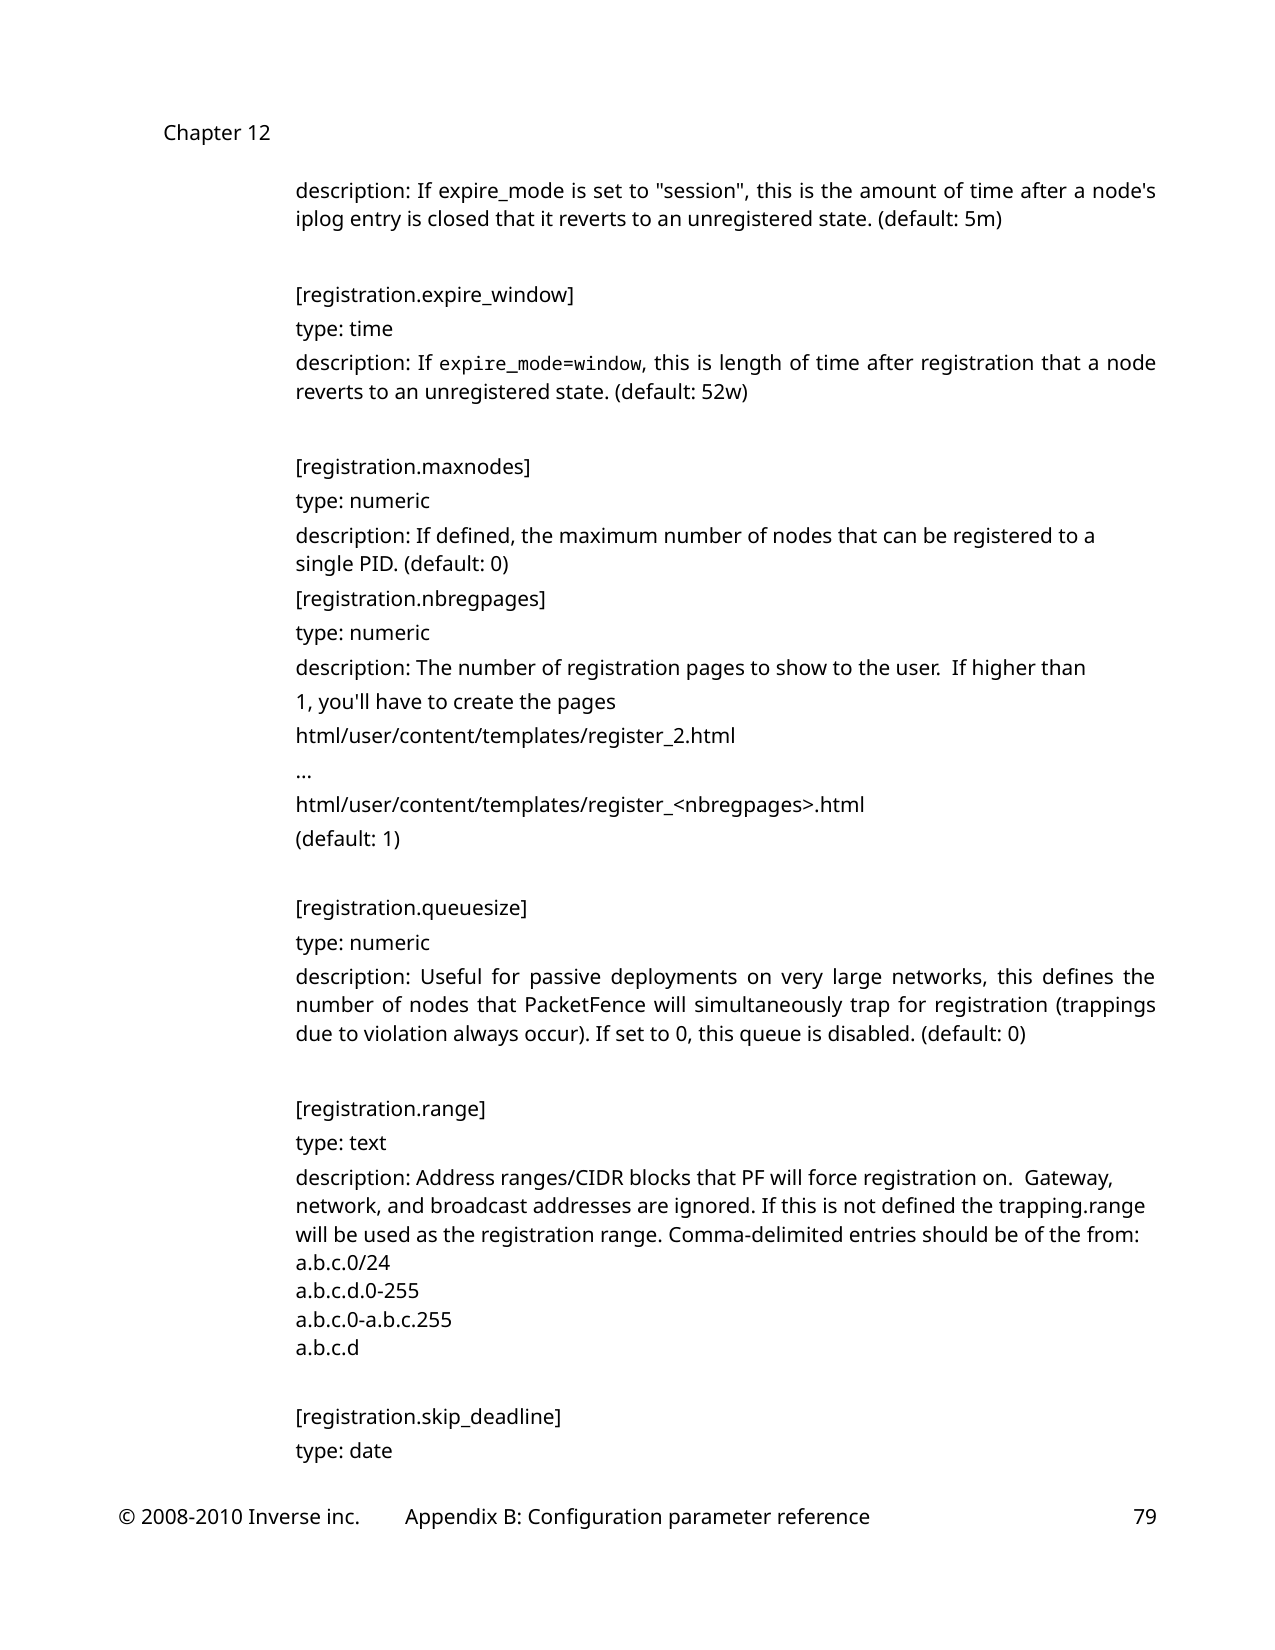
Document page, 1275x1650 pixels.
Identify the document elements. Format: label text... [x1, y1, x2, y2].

text type: text [295, 1128, 1157, 1157]
text type: numeric [295, 618, 1157, 647]
text [registration.maxnodes] [295, 452, 1157, 481]
text [registration.skip_deadline] [295, 1402, 1157, 1431]
text html/user/content/templates/register_<nbregpages>.html [295, 790, 1157, 818]
text description: Address ranges/CIDR blocks that PF will force registration on. Gateway, network, and broadcast addresses are ignored. If this is not defined the trapping.range will be used as the registration range. Comma-delimited entries should be of the from: a.b.c.0/24 a.b.c.d.0-255 a.b.c.0-a.b.c.255 a.b.c.d [295, 1163, 1157, 1362]
text type: date [295, 1437, 1157, 1465]
text description: The number of registration pages to show to the user. If higher than [295, 653, 1157, 681]
text type: numeric [295, 487, 1157, 515]
text description: Useful for passive deployments on very large networks, this defines the number of nodes that PacketFence will simultaneously trap for registration (trappings due to violation always occur). If set to 0, this queue is disabled. (default: 0) [295, 962, 1157, 1047]
text [registration.expire_window] [295, 280, 1157, 308]
text type: numeric [295, 928, 1157, 956]
text [registration.nbregpages] [295, 584, 1157, 612]
text description: If expire_mode=window, this is length of time after registration that a node reverts to an unregistered state. (default: 52w) [295, 348, 1157, 405]
text [registration.queuesize] [295, 893, 1157, 922]
text description: If expire_mode is set to "session", this is the amount of time after a node's iplog entry is closed that it reverts to an unregistered state. (default: 5m) [295, 176, 1157, 233]
text type: time [295, 314, 1157, 343]
text [registration.range] [295, 1094, 1157, 1123]
text ... [295, 756, 1157, 784]
text (default: 1) [295, 824, 1157, 853]
text description: If defined, the maximum number of nodes that can be registered to a single PID. (default: 0) [295, 521, 1157, 578]
text 1, you'll have to create the pages [295, 687, 1157, 715]
text html/user/content/templates/register_2.html [295, 721, 1157, 750]
